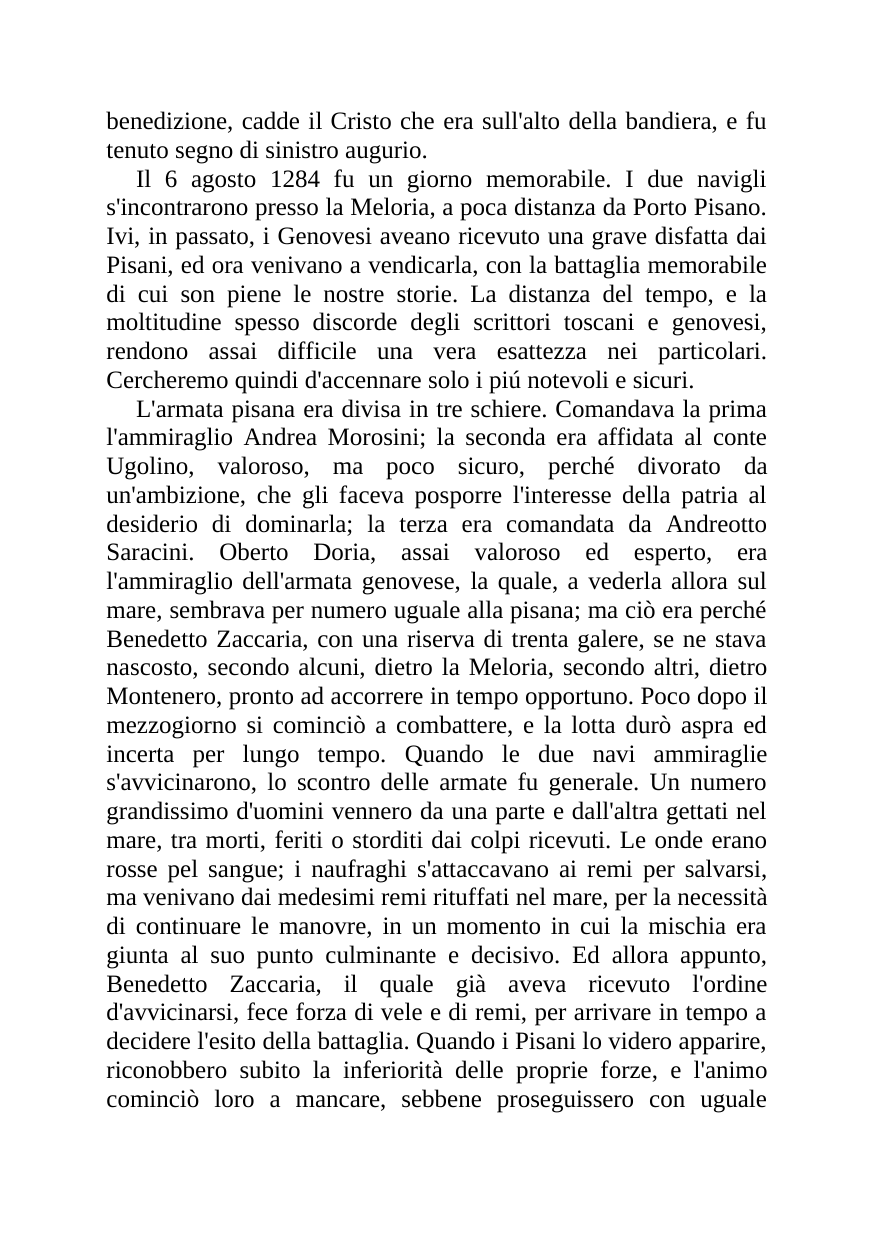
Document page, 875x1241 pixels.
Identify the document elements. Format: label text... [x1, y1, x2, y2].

text L'armata pisana era divisa in tre schiere. Comandava la prima l'ammiraglio Andrea Morosini; la seconda era affidata al conte Ugolino, valoroso, ma poco sicuro, perché divorato da un'ambizione, che gli faceva posporre l'interesse della patria al desiderio di dominarla; la terza era comandata da Andreotto Saracini. Oberto Doria, assai valoroso ed esperto, era l'ammiraglio dell'armata genovese, la quale, a vederla allora sul mare, sembrava per numero uguale alla pisana; ma ciò era perché Benedetto Zaccaria, con una riserva di trenta galere, se ne stava nascosto, secondo alcuni, dietro la Meloria, secondo altri, dietro Montenero, pronto ad accorrere in tempo opportuno. Poco dopo il mezzogiorno si cominciò a combattere, e la lotta durò aspra ed incerta per lungo tempo. Quando le due navi ammiraglie s'avvicinarono, lo scontro delle armate fu generale. Un numero grandissimo d'uomini vennero da una parte e dall'altra gettati nel mare, tra morti, feriti o storditi dai colpi ricevuti. Le onde erano rosse pel sangue; i naufraghi s'attaccavano ai remi per salvarsi, ma venivano dai medesimi remi rituffati nel mare, per la necessità di continuare le manovre, in un momento in cui la mischia era giunta al suo punto culminante e decisivo. Ed allora appunto, Benedetto Zaccaria, il quale già aveva ricevuto l'ordine d'avvicinarsi, fece forza di vele e di remi, per arrivare in tempo a decidere l'esito della battaglia. Quando i Pisani lo videro apparire, riconobbero subito la inferiorità delle proprie forze, e l'animo cominciò loro a mancare, sebbene proseguissero con uguale [106, 394, 768, 1112]
text benedizione, cadde il Cristo che era sull'alto della bandiera, e fu tenuto segno di sinistro augurio. [106, 106, 768, 164]
text Il 6 agosto 1284 fu un giorno memorabile. I due navigli s'incontrarono presso la Meloria, a poca distanza da Porto Pisano. Ivi, in passato, i Genovesi aveano ricevuto una grave disfatta dai Pisani, ed ora venivano a vendicarla, con la battaglia memorabile di cui son piene le nostre storie. La distanza del tempo, e la moltitudine spesso discorde degli scrittori toscani e genovesi, rendono assai difficile una vera esattezza nei particolari. Cercheremo quindi d'accennare solo i piú notevoli e sicuri. [106, 164, 768, 394]
